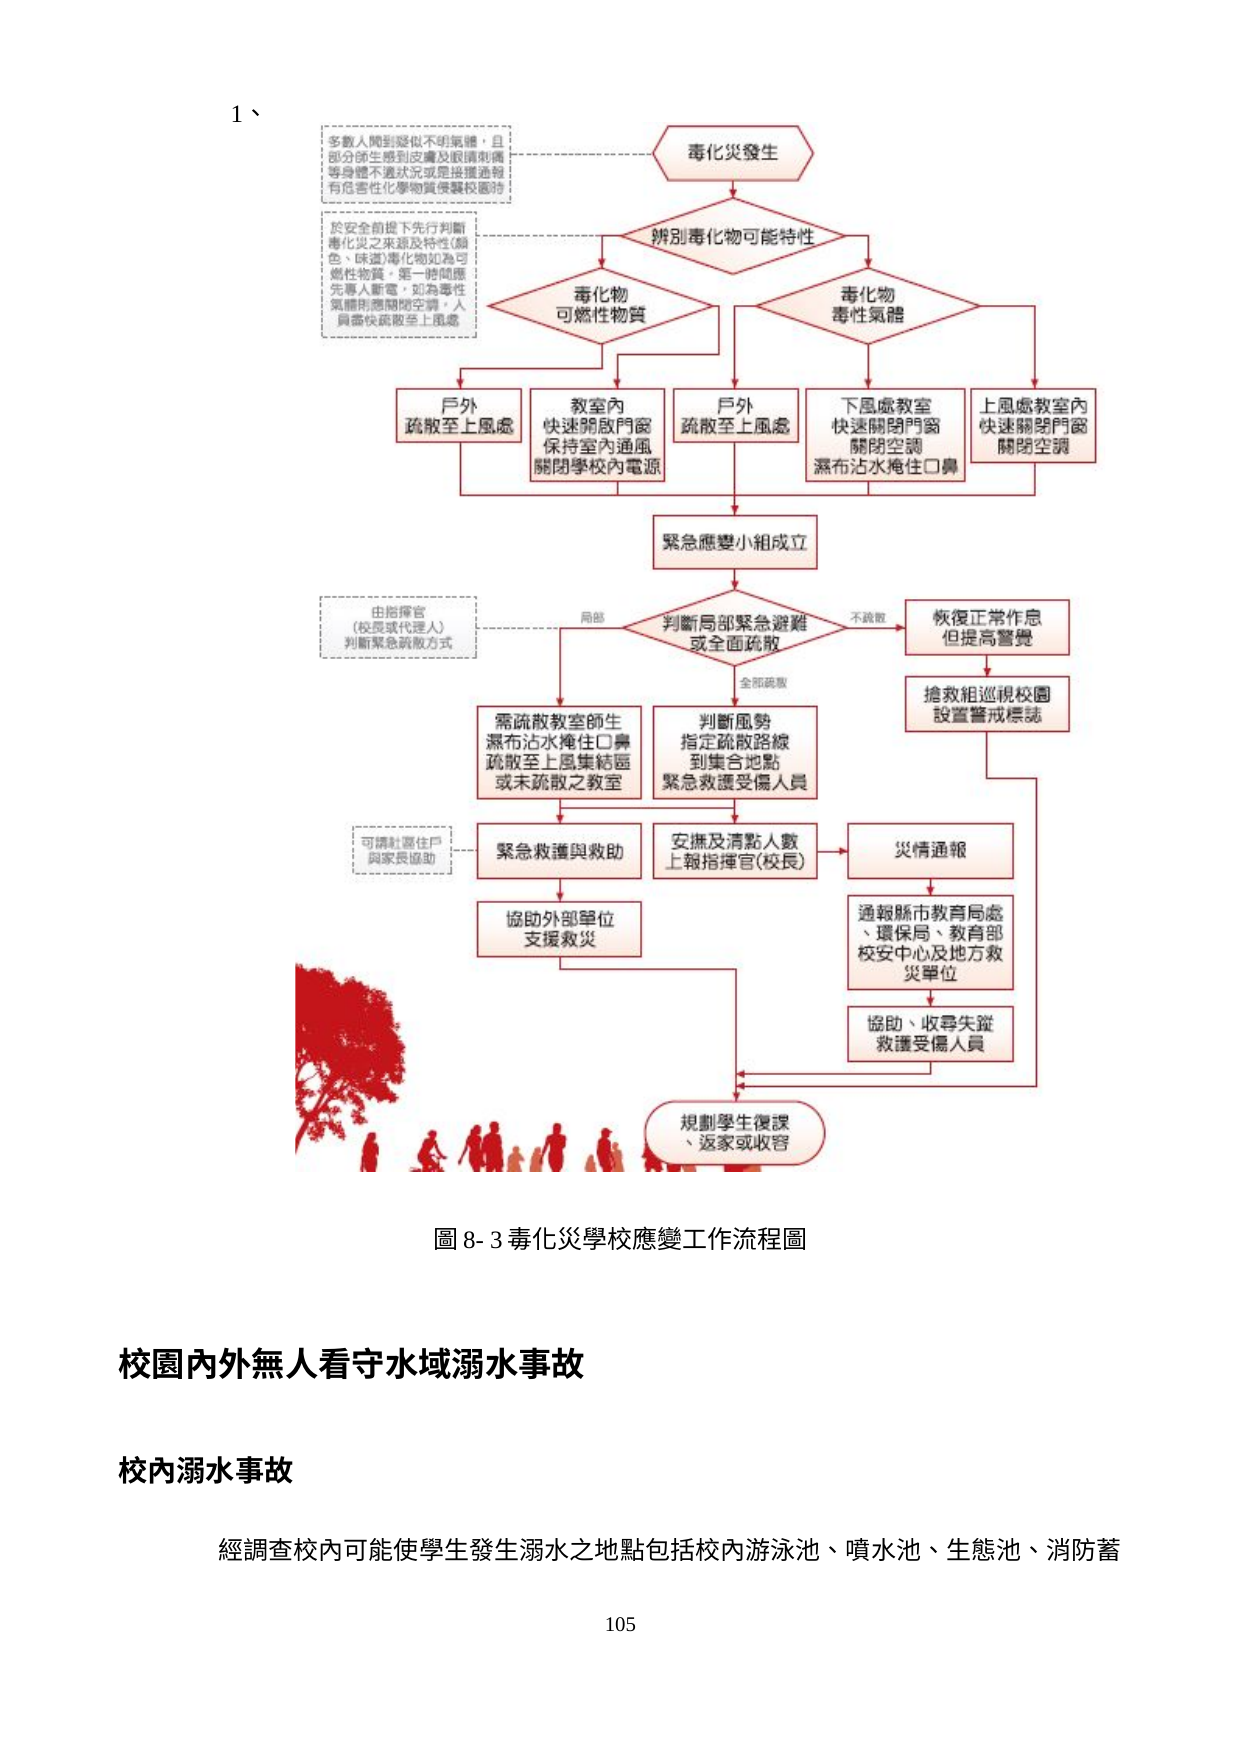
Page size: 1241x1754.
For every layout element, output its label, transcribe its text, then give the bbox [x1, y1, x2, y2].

subtitle 校園內外無人看守水域溺水事故 [118, 1338, 1122, 1386]
text 圖8- 3毒化災學校應變工作流程圖 [118, 1219, 1122, 1256]
subtitle 校內溺水事故 [118, 1448, 1122, 1490]
text 經調查校內可能使學生發生溺水之地點包括校內游泳池、噴水池、生態池、消防蓄 [168, 1530, 1122, 1566]
